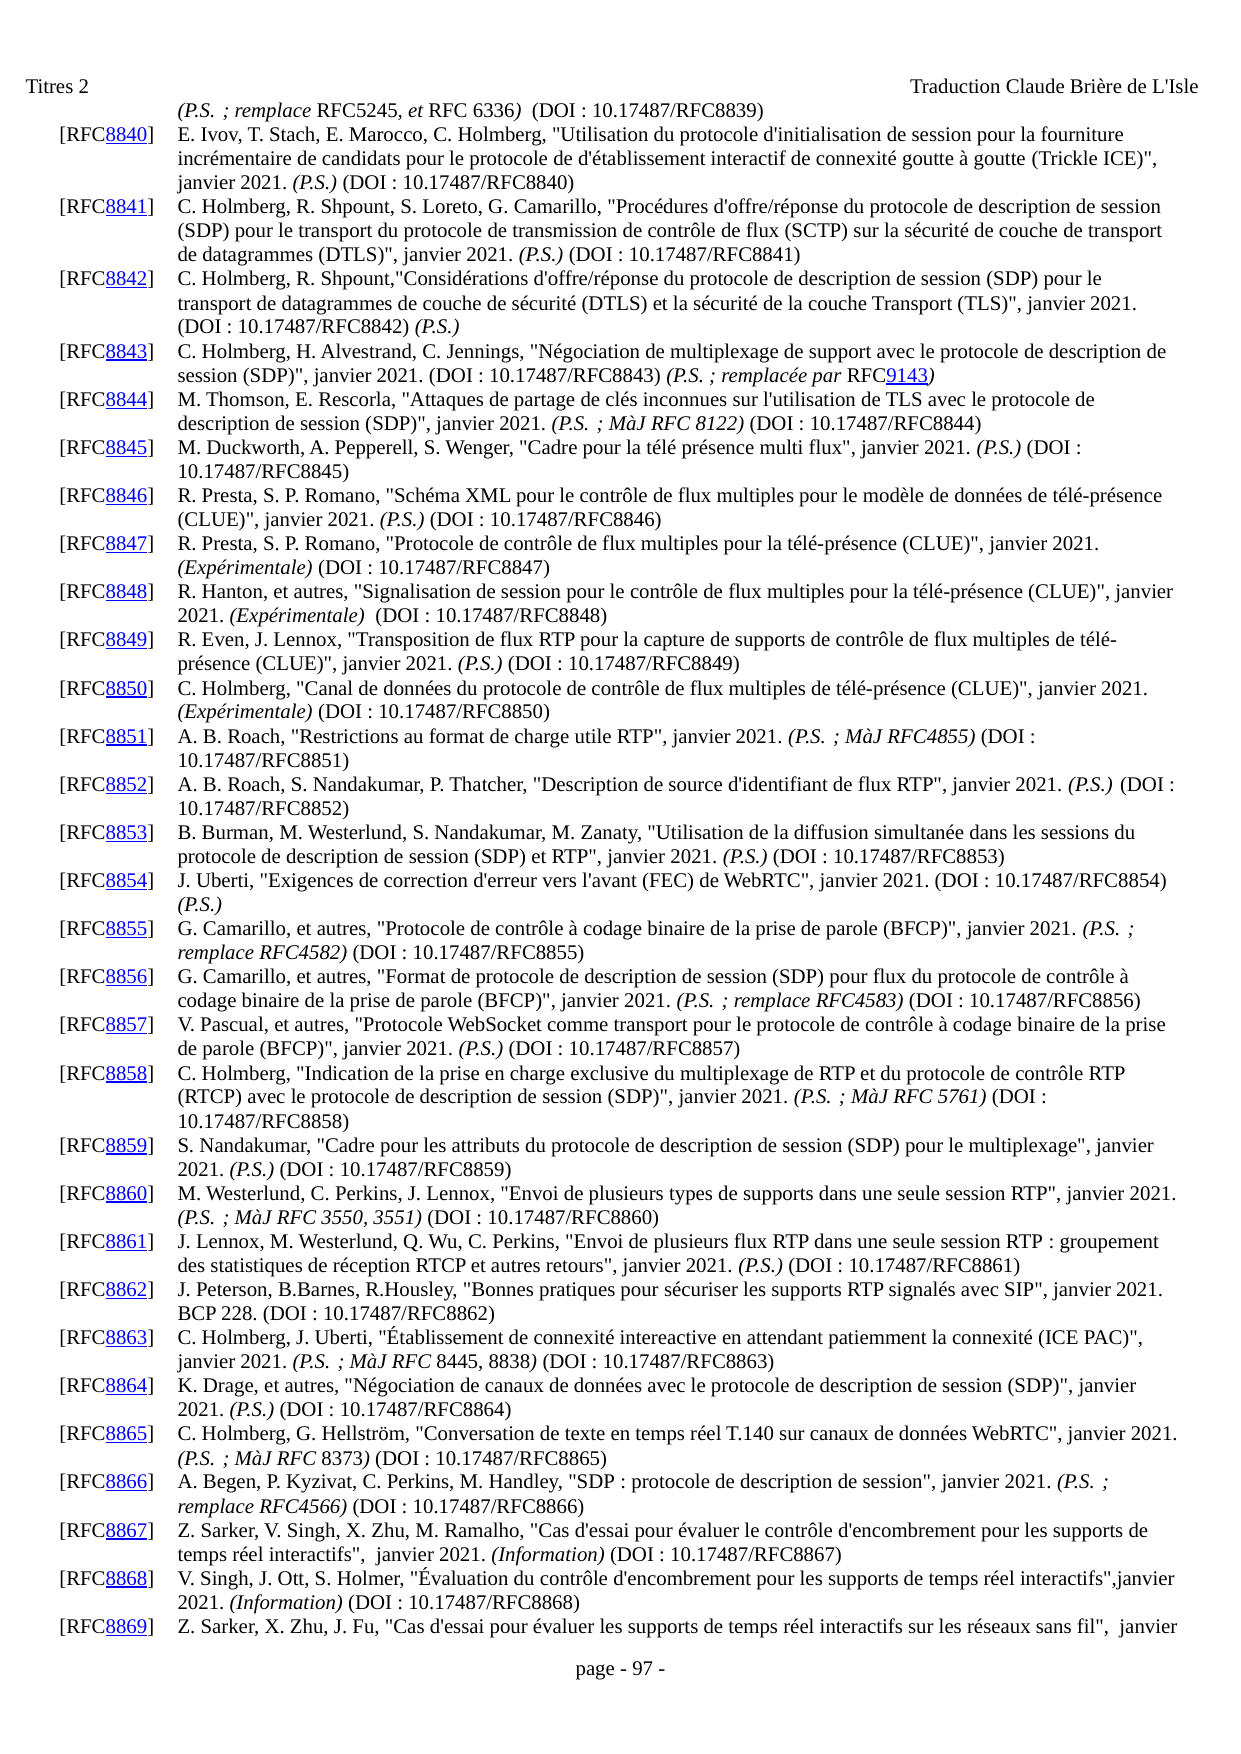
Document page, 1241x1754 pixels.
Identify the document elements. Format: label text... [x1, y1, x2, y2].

text [RFC8854] J. Uberti, "Exigences de correction d'erreur vers l'avant (FEC) de WebRTC", janvier 2021. (DOI : 10.17487/RFC8854) (P.S.) [59, 868, 1181, 916]
text [RFC8851] A. B. Roach, "Restrictions au format de charge utile RTP", janvier 2021. (P.S. ; MàJ RFC4855) (DOI : 10.17487/RFC8851) [59, 723, 1181, 772]
text [RFC8848] R. Hanton, et autres, "Signalisation de session pour le contrôle de flux multiples pour la télé-présence (CLUE)", janvier 2021. (Expérimentale) (DOI : 10.17487/RFC8848) [59, 579, 1181, 627]
text [RFC8846] R. Presta, S. P. Romano, "Schéma XML pour le contrôle de flux multiples pour le modèle de données de télé-présence (CLUE)", janvier 2021. (P.S.) (DOI : 10.17487/RFC8846) [59, 483, 1181, 531]
text [RFC8857] V. Pascual, et autres, "Protocole WebSocket comme transport pour le protocole de contrôle à codage binaire de la prise de parole (BFCP)", janvier 2021. (P.S.) (DOI : 10.17487/RFC8857) [59, 1012, 1181, 1060]
text [RFC8859] S. Nandakumar, "Cadre pour les attributs du protocole de description de session (SDP) pour le multiplexage", janvier 2021. (P.S.) (DOI : 10.17487/RFC8859) [59, 1133, 1181, 1181]
text [RFC8869] Z. Sarker, X. Zhu, J. Fu, "Cas d'essai pour évaluer les supports de temps réel interactifs sur les réseaux sans fil", janvier [59, 1614, 1181, 1638]
text [RFC8868] V. Singh, J. Ott, S. Holmer, "Évaluation du contrôle d'encombrement pour les supports de temps réel interactifs",janvier 2021. (Information) (DOI : 10.17487/RFC8868) [59, 1566, 1181, 1614]
text [RFC8855] G. Camarillo, et autres, "Protocole de contrôle à codage binaire de la prise de parole (BFCP)", janvier 2021. (P.S. ; remplace RFC4582) (DOI : 10.17487/RFC8855) [59, 916, 1181, 964]
text [RFC8842] C. Holmberg, R. Shpount,"Considérations d'offre/réponse du protocole de description de session (SDP) pour le transport de datagrammes de couche de sécurité (DTLS) et la sécurité de la couche Transport (TLS)", janvier 2021. (DOI : 10.17487/RFC8842) (P.S.) [59, 266, 1181, 338]
text [RFC8865] C. Holmberg, G. Hellström, "Conversation de texte en temps réel T.140 sur canaux de données WebRTC", janvier 2021. (P.S. ; MàJ RFC 8373) (DOI : 10.17487/RFC8865) [59, 1421, 1181, 1469]
text [RFC8852] A. B. Roach, S. Nandakumar, P. Thatcher, "Description de source d'identifiant de flux RTP", janvier 2021. (P.S.) (DOI : 10.17487/RFC8852) [59, 772, 1181, 820]
text [RFC8853] B. Burman, M. Westerlund, S. Nandakumar, M. Zanaty, "Utilisation de la diffusion simultanée dans les sessions du protocole de description de session (SDP) et RTP", janvier 2021. (P.S.) (DOI : 10.17487/RFC8853) [59, 820, 1181, 868]
text [RFC8847] R. Presta, S. P. Romano, "Protocole de contrôle de flux multiples pour la télé-présence (CLUE)", janvier 2021. (Expérimentale) (DOI : 10.17487/RFC8847) [59, 531, 1181, 579]
text [RFC8862] J. Peterson, B.Barnes, R.Housley, "Bonnes pratiques pour sécuriser les supports RTP signalés avec SIP", janvier 2021. BCP 228. (DOI : 10.17487/RFC8862) [59, 1277, 1181, 1325]
text [RFC8850] C. Holmberg, "Canal de données du protocole de contrôle de flux multiples de télé-présence (CLUE)", janvier 2021. (Expérimentale) (DOI : 10.17487/RFC8850) [59, 675, 1181, 723]
text [RFC8861] J. Lennox, M. Westerlund, Q. Wu, C. Perkins, "Envoi de plusieurs flux RTP dans une seule session RTP : groupement des statistiques de réception RTCP et autres retours", janvier 2021. (P.S.) (DOI : 10.17487/RFC8861) [59, 1229, 1181, 1277]
text (P.S. ; remplace RFC5245, et RFC 6336) (DOI : 10.17487/RFC8839) [59, 98, 1181, 122]
text [RFC8841] C. Holmberg, R. Shpount, S. Loreto, G. Camarillo, "Procédures d'offre/réponse du protocole de description de session (SDP) pour le transport du protocole de transmission de contrôle de flux (SCTP) sur la sécurité de couche de transport de datagrammes (DTLS)", janvier 2021. (P.S.) (DOI : 10.17487/RFC8841) [59, 194, 1181, 266]
text [RFC8863] C. Holmberg, J. Uberti, "Établissement de connexité intereactive en attendant patiemment la connexité (ICE PAC)", janvier 2021. (P.S. ; MàJ RFC 8445, 8838) (DOI : 10.17487/RFC8863) [59, 1325, 1181, 1373]
text [RFC8866] A. Begen, P. Kyzivat, C. Perkins, M. Handley, "SDP : protocole de description de session", janvier 2021. (P.S. ; remplace RFC4566) (DOI : 10.17487/RFC8866) [59, 1469, 1181, 1518]
text [RFC8843] C. Holmberg, H. Alvestrand, C. Jennings, "Négociation de multiplexage de support avec le protocole de description de session (SDP)", janvier 2021. (DOI : 10.17487/RFC8843) (P.S. ; remplacée par RFC9143) [59, 338, 1181, 387]
text [RFC8849] R. Even, J. Lennox, "Transposition de flux RTP pour la capture de supports de contrôle de flux multiples de télé-présence (CLUE)", janvier 2021. (P.S.) (DOI : 10.17487/RFC8849) [59, 627, 1181, 675]
text [RFC8860] M. Westerlund, C. Perkins, J. Lennox, "Envoi de plusieurs types de supports dans une seule session RTP", janvier 2021. (P.S. ; MàJ RFC 3550, 3551) (DOI : 10.17487/RFC8860) [59, 1181, 1181, 1229]
text [RFC8867] Z. Sarker, V. Singh, X. Zhu, M. Ramalho, "Cas d'essai pour évaluer le contrôle d'encombrement pour les supports de temps réel interactifs", janvier 2021. (Information) (DOI : 10.17487/RFC8867) [59, 1518, 1181, 1566]
text [RFC8844] M. Thomson, E. Rescorla, "Attaques de partage de clés inconnues sur l'utilisation de TLS avec le protocole de description de session (SDP)", janvier 2021. (P.S. ; MàJ RFC 8122) (DOI : 10.17487/RFC8844) [59, 387, 1181, 435]
text [RFC8858] C. Holmberg, "Indication de la prise en charge exclusive du multiplexage de RTP et du protocole de contrôle RTP (RTCP) avec le protocole de description de session (SDP)", janvier 2021. (P.S. ; MàJ RFC 5761) (DOI : 10.17487/RFC8858) [59, 1060, 1181, 1133]
text [RFC8845] M. Duckworth, A. Pepperell, S. Wenger, "Cadre pour la télé présence multi flux", janvier 2021. (P.S.) (DOI : 10.17487/RFC8845) [59, 435, 1181, 483]
text [RFC8864] K. Drage, et autres, "Négociation de canaux de données avec le protocole de description de session (SDP)", janvier 2021. (P.S.) (DOI : 10.17487/RFC8864) [59, 1373, 1181, 1421]
text [RFC8840] E. Ivov, T. Stach, E. Marocco, C. Holmberg, "Utilisation du protocole d'initialisation de session pour la fourniture incrémentaire de candidats pour le protocole de d'établissement interactif de connexité goutte à goutte (Trickle ICE)", janvier 2021. (P.S.) (DOI : 10.17487/RFC8840) [59, 122, 1181, 194]
text [RFC8856] G. Camarillo, et autres, "Format de protocole de description de session (SDP) pour flux du protocole de contrôle à codage binaire de la prise de parole (BFCP)", janvier 2021. (P.S. ; remplace RFC4583) (DOI : 10.17487/RFC8856) [59, 964, 1181, 1012]
